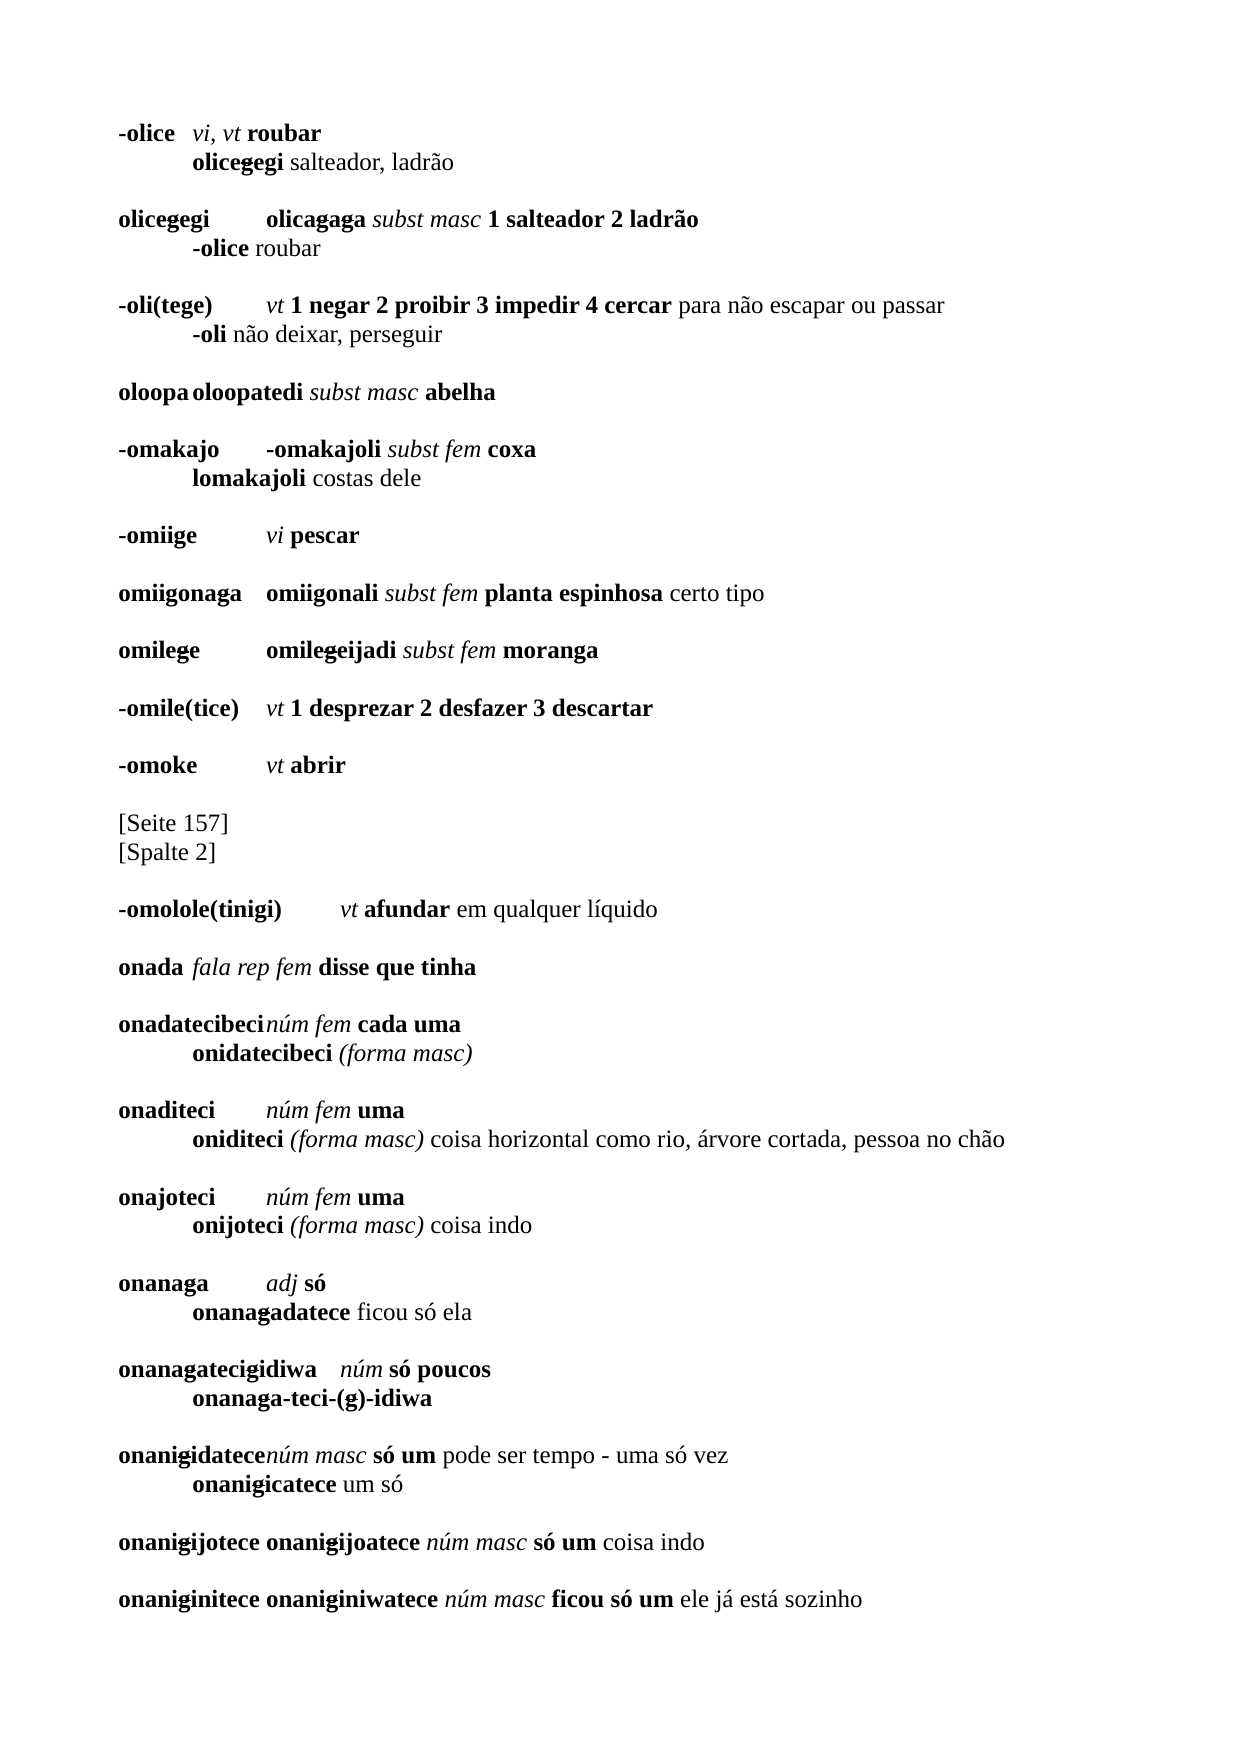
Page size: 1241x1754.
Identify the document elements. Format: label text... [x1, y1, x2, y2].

text onanigidatece núm masc só um pode ser tempo - uma só vez [118, 1441, 1125, 1469]
text onanaga-teci-(g)-idiwa [118, 1383, 1125, 1412]
text [Spalte 2] [118, 837, 1125, 866]
text onada fala rep fem disse que tinha [118, 952, 1125, 981]
text -oli(tege) vt 1 negar 2 proibir 3 impedir 4 cercar para não escapar ou passar [118, 291, 1125, 319]
text onanigicatece um só [118, 1469, 1125, 1498]
text onidatecibeci (forma masc) [118, 1038, 1125, 1067]
text olicegegi salteador, ladrão [118, 147, 1125, 176]
text [Seite 157] [118, 808, 1125, 837]
text onanagadatece ficou só ela [118, 1297, 1125, 1326]
text omilege omilegeijadi subst fem moranga [118, 636, 1125, 664]
text onanaga adj só [118, 1268, 1125, 1297]
text onaniginitece onaniginiwatece núm masc ficou só um ele já está sozinho [118, 1584, 1125, 1613]
text lomakajoli costas dele [118, 463, 1125, 492]
text onaditeci núm fem uma [118, 1096, 1125, 1124]
text onanigijotece onanigijoatece núm masc só um coisa indo [118, 1527, 1125, 1556]
text -omakajo -omakajoli subst fem coxa [118, 434, 1125, 463]
text -olice roubar [118, 233, 1125, 262]
text onadatecibeci núm fem cada uma [118, 1009, 1125, 1038]
text -olice vi, vt roubar [118, 118, 1125, 147]
text onajoteci núm fem uma [118, 1182, 1125, 1211]
text omiigonaga omiigonali subst fem planta espinhosa certo tipo [118, 578, 1125, 607]
text -omoke vt abrir [118, 751, 1125, 779]
text -omolole(tinigi) vt afundar em qualquer líquido [118, 894, 1125, 923]
text oniditeci (forma masc) coisa horizontal como rio, árvore cortada, pessoa no chão [118, 1124, 1125, 1153]
text oloopa oloopatedi subst masc abelha [118, 377, 1125, 406]
text -omile(tice) vt 1 desprezar 2 desfazer 3 descartar [118, 693, 1125, 722]
text onanagatecigidiwa núm só poucos [118, 1354, 1125, 1383]
text onijoteci (forma masc) coisa indo [118, 1211, 1125, 1239]
text olicegegi olicagaga subst masc 1 salteador 2 ladrão [118, 204, 1125, 233]
text -oli não deixar, perseguir [118, 319, 1125, 348]
text -omiige vi pescar [118, 521, 1125, 549]
